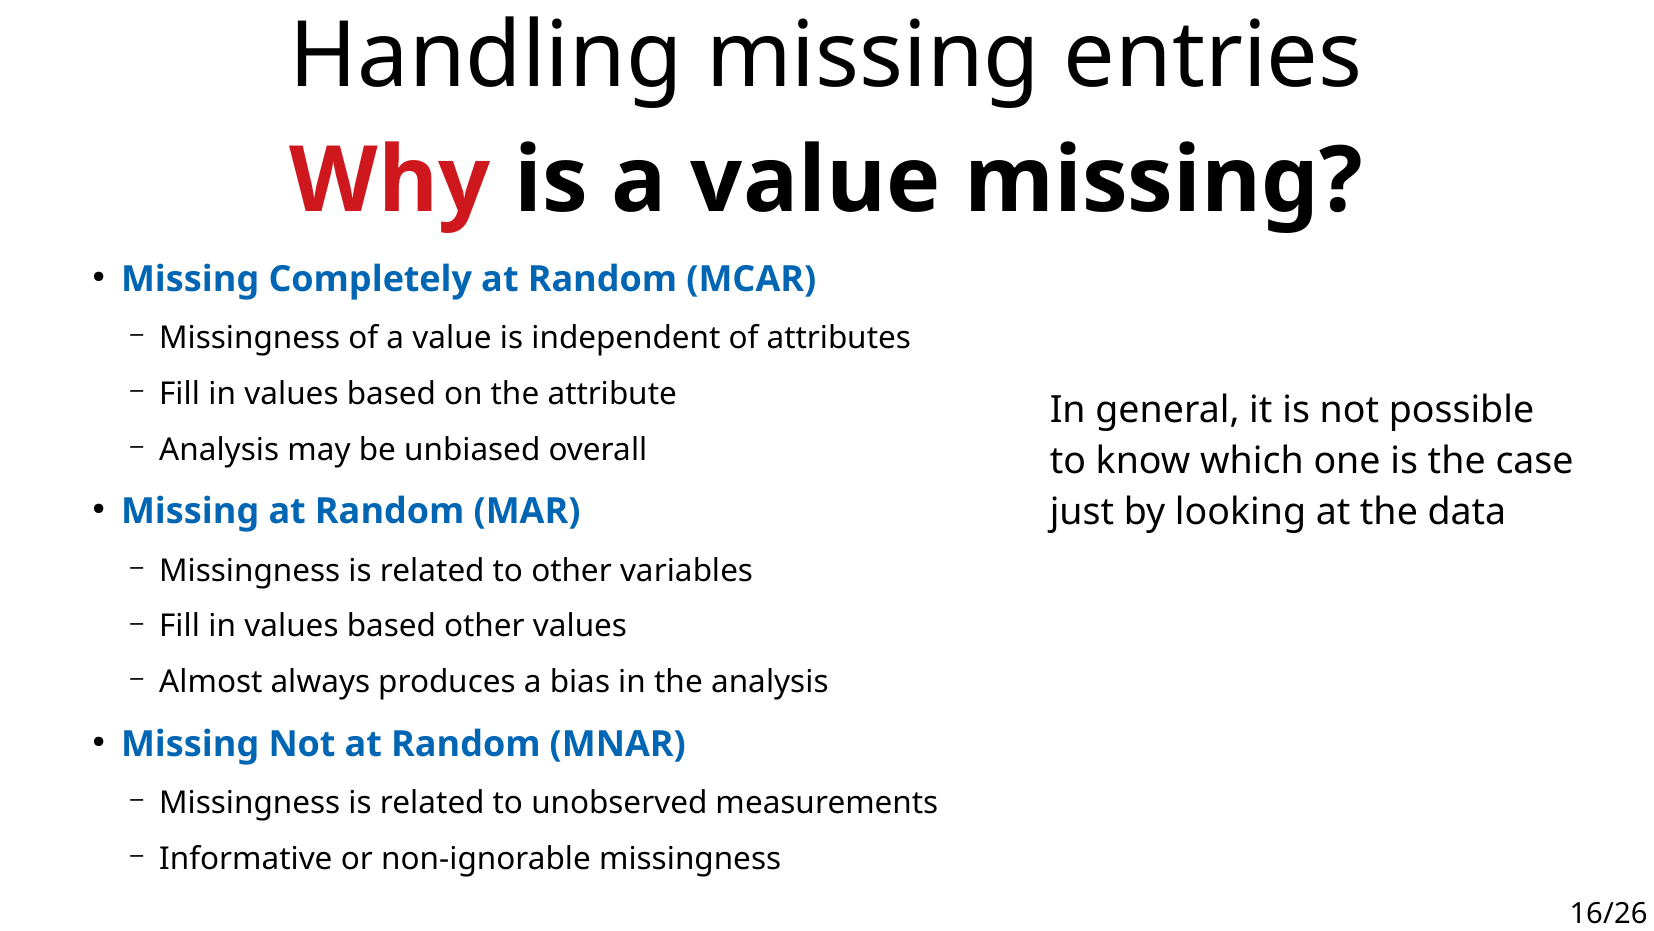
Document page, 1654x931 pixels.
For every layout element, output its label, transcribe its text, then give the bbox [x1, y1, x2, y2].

title Handling missing entries Why is a value missing? [82, 0, 1571, 243]
text_box In general, it is not possible to know which one is the case just by looking at the data [1035, 375, 1591, 556]
list Missing Completely at Random (MCAR) Missingness of a value is independent of attributes Fill in values based on the attribute Analysis may be unbiased overall Missing at Random (MAR) Missingness is related to other variables Fill in values based other values Almost always produces a bias in the analysis Missing Not at Random (MNAR) Missingness is related to unobserved measurements Informative or non-ignorable missingness [82, 253, 1571, 886]
